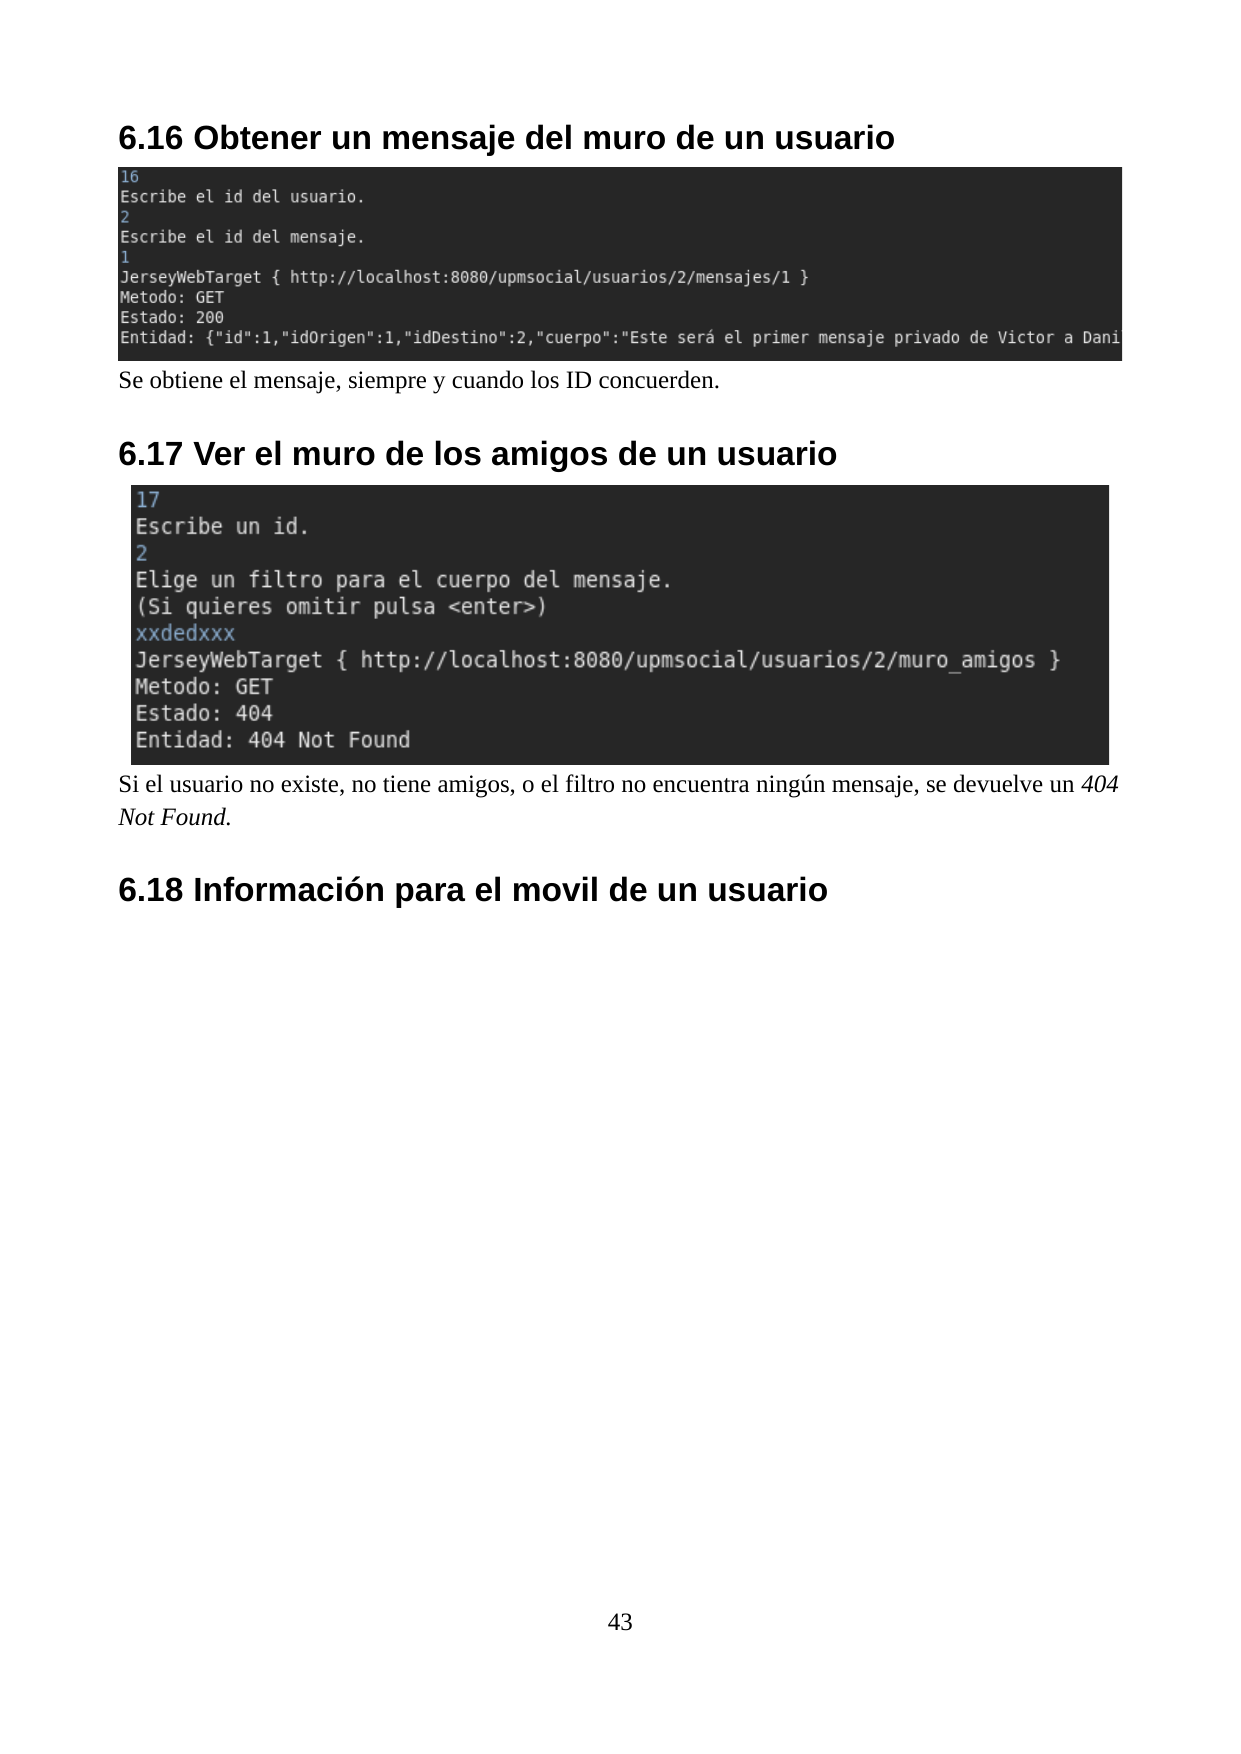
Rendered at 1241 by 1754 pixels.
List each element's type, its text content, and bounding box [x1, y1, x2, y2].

subtitle Información para el movil de un usuario [118, 870, 1122, 909]
text Se obtiene el mensaje, siempre y cuando los ID concuerden. [118, 361, 1122, 394]
text Si el usuario no existe, no tiene amigos, o el filtro no encuentra ningún mensaje, se devuelve un 404 Not Found. [118, 765, 1122, 831]
subtitle Obtener un mensaje del muro de un usuario [118, 118, 1122, 157]
subtitle Ver el muro de los amigos de un usuario [118, 434, 1122, 472]
picture [131, 485, 1110, 765]
picture [118, 167, 1123, 361]
